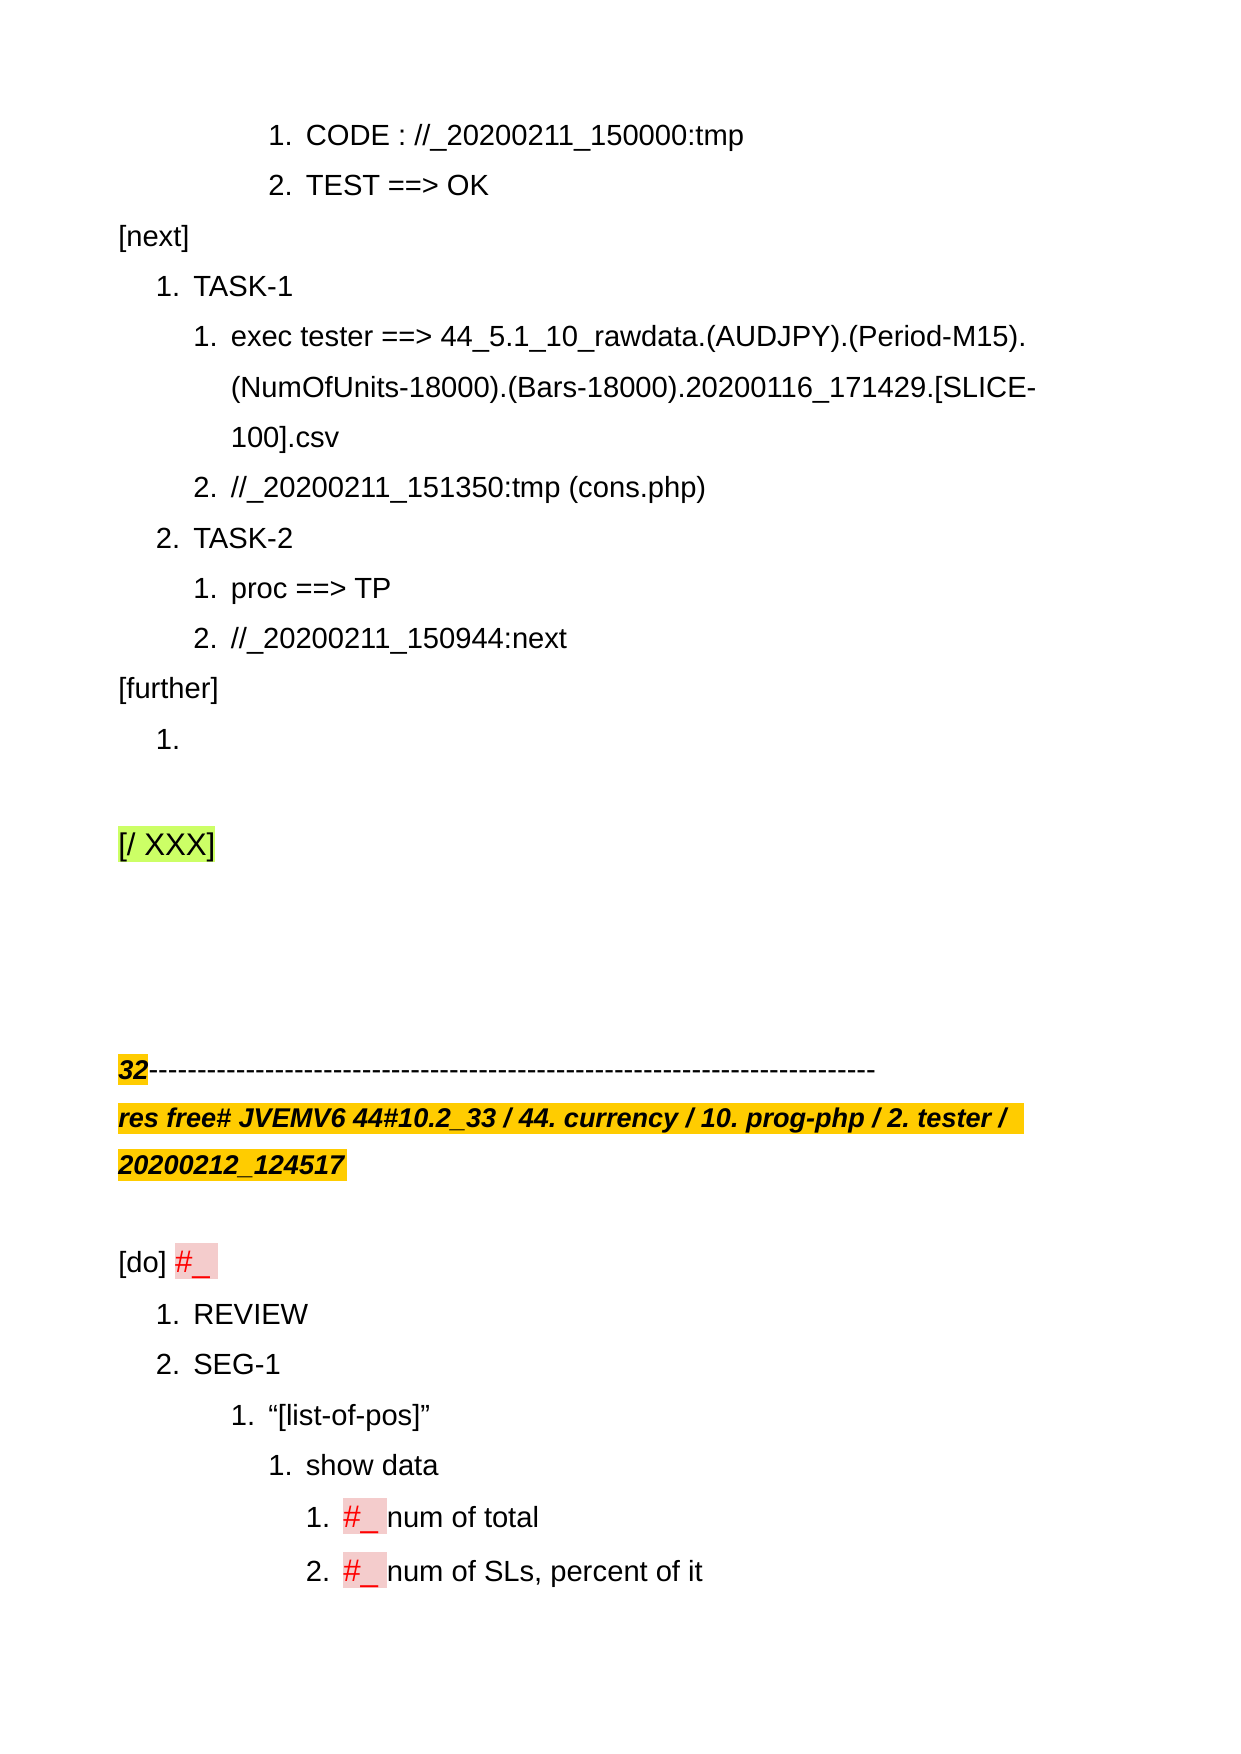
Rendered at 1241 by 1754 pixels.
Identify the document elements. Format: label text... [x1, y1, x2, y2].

list SEG-1 [156, 1347, 1122, 1381]
list //_20200211_151350:tmp (cons.php) [193, 470, 1122, 504]
list //_20200211_150944:next [193, 621, 1122, 655]
list #_ num of total [306, 1498, 1122, 1534]
list REVIEW [156, 1297, 1122, 1331]
text [further] [118, 672, 1122, 705]
text [do] #_ [118, 1243, 1122, 1279]
list TASK-1 [156, 269, 1122, 303]
list exec tester ==> 44_5.1_10_rawdata.(AUDJPY).(Period-M15).(NumOfUnits-18000).(Bars-18000).20200116_171429.[SLICE-100].csv [193, 319, 1122, 453]
list #_ num of SLs, percent of it [306, 1552, 1122, 1588]
text [next] [118, 219, 1122, 252]
list CODE : //_20200211_150000:tmp [268, 118, 1122, 152]
list proc ==> TP [193, 571, 1122, 604]
text 32--------------------------------------------------------------------------- [118, 1052, 1122, 1086]
text [/ XXX] [118, 772, 1122, 862]
list TEST ==> OK [268, 168, 1122, 202]
list “[list-of-pos]” [231, 1398, 1122, 1431]
list TASK-2 [156, 521, 1122, 554]
list show data [268, 1448, 1122, 1481]
text res free# JVEMV6 44#10.2_33 / 44. currency / 10. prog-php / 2. tester / 20200212_124517 [118, 1102, 1122, 1181]
